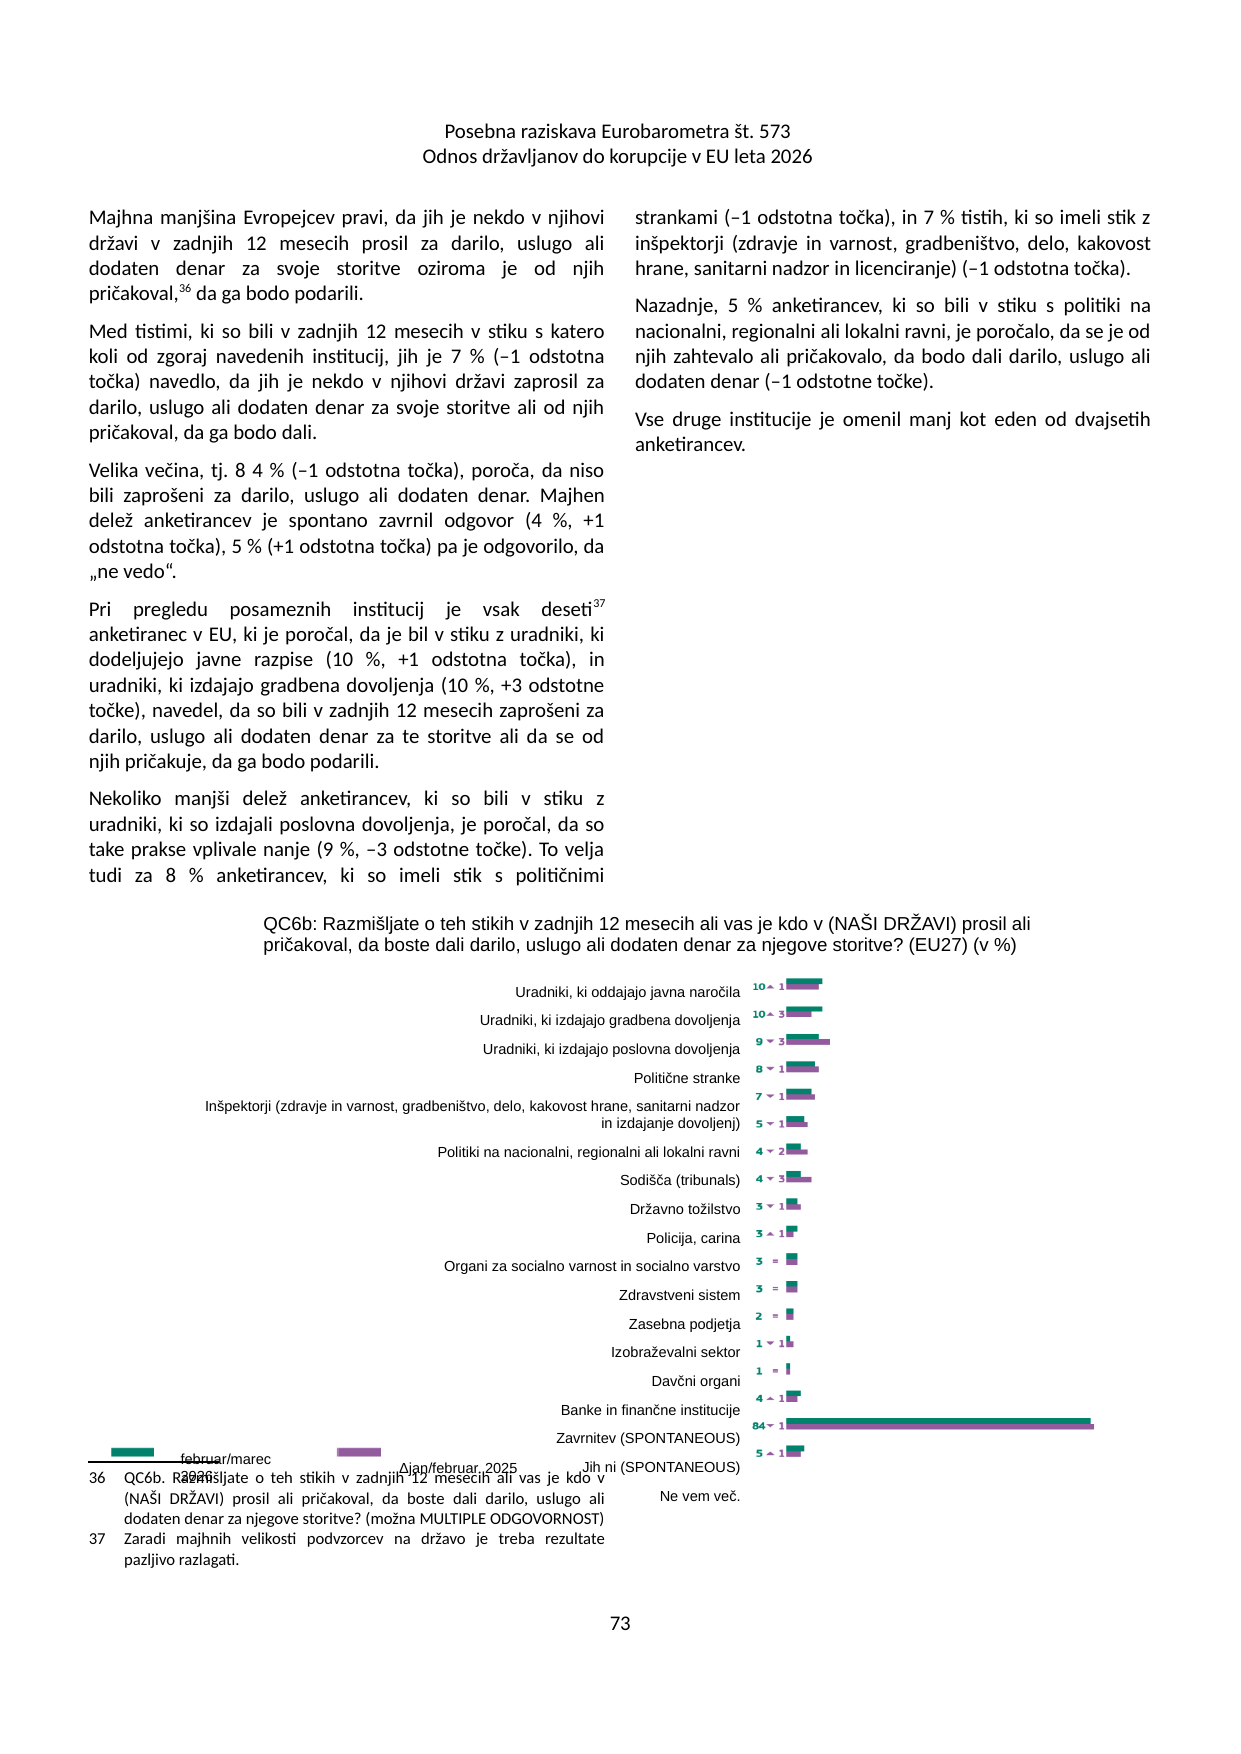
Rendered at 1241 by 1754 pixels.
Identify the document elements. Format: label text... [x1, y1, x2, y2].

text Majhna manjšina Evropejcev pravi, da jih je nekdo v njihovi državi v zadnjih 12 mesecih prosil za darilo, uslugo ali dodaten denar za svoje storitve oziroma je od njih pričakoval, da ga bodo podarili. [88, 204, 605, 306]
text Nekoliko manjši delež anketirancev, ki so bili v stiku z uradniki, ki so izdajali poslovna dovoljenja, je poročal, da so take prakse vplivale nanje (9 %, –3 odstotne točke). To velja tudi za 8 % anketirancev, ki so imeli stik s političnimi [88, 786, 605, 887]
text QC6b. Razmišljate o teh stikih v zadnjih 12 mesecih ali vas je kdo v (NAŠI DRŽAVI) prosil ali pričakoval, da boste dali darilo, uslugo ali dodaten denar za njegove storitve? (možna MULTIPLE ODGOVORNOST) [88, 1468, 605, 1529]
text Pri pregledu posameznih institucij je vsak deseti anketiranec v EU, ki je poročal, da je bil v stiku z uradniki, ki dodeljujejo javne razpise (10 %, +1 odstotna točka), in uradniki, ki izdajajo gradbena dovoljenja (10 %, +3 odstotne točke), navedel, da so bili v zadnjih 12 mesecih zaprošeni za darilo, uslugo ali dodaten denar za te storitve ali da se od njih pričakuje, da ga bodo podarili. [88, 596, 605, 774]
picture [750, 971, 1099, 1462]
text Vse druge institucije je omenil manj kot eden od dvajsetih anketirancev. [635, 406, 1152, 457]
text Med tistimi, ki so bili v zadnjih 12 mesecih v stiku s katero koli od zgoraj navedenih institucij, jih je 7 % (–1 odstotna točka) navedlo, da jih je nekdo v njihovi državi zaprosil za darilo, uslugo ali dodaten denar za svoje storitve ali od njih pričakoval, da ga bodo dali. [88, 318, 605, 445]
picture [106, 1446, 381, 1457]
text strankami (–1 odstotna točka), in 7 % tistih, ki so imeli stik z inšpektorji (zdravje in varnost, gradbeništvo, delo, kakovost hrane, sanitarni nadzor in licenciranje) (–1 odstotna točka). [635, 204, 1152, 281]
text Nazadnje, 5 % anketirancev, ki so bili v stiku s politiki na nacionalni, regionalni ali lokalni ravni, je poročalo, da se je od njih zahtevalo ali pričakovalo, da bodo dali darilo, uslugo ali dodaten denar (–1 odstotne točke). [635, 292, 1152, 394]
text Velika večina, tj. 8 4 % (–1 odstotna točka), poroča, da niso bili zaprošeni za darilo, uslugo ali dodaten denar. Majhen delež anketirancev je spontano zavrnil odgovor (4 %, +1 odstotna točka), 5 % (+1 odstotna točka) pa je odgovorilo, da „ne vedo“. [88, 457, 605, 584]
text Zaradi majhnih velikosti podvzorcev na državo je treba rezultate pazljivo razlagati. [88, 1529, 605, 1569]
